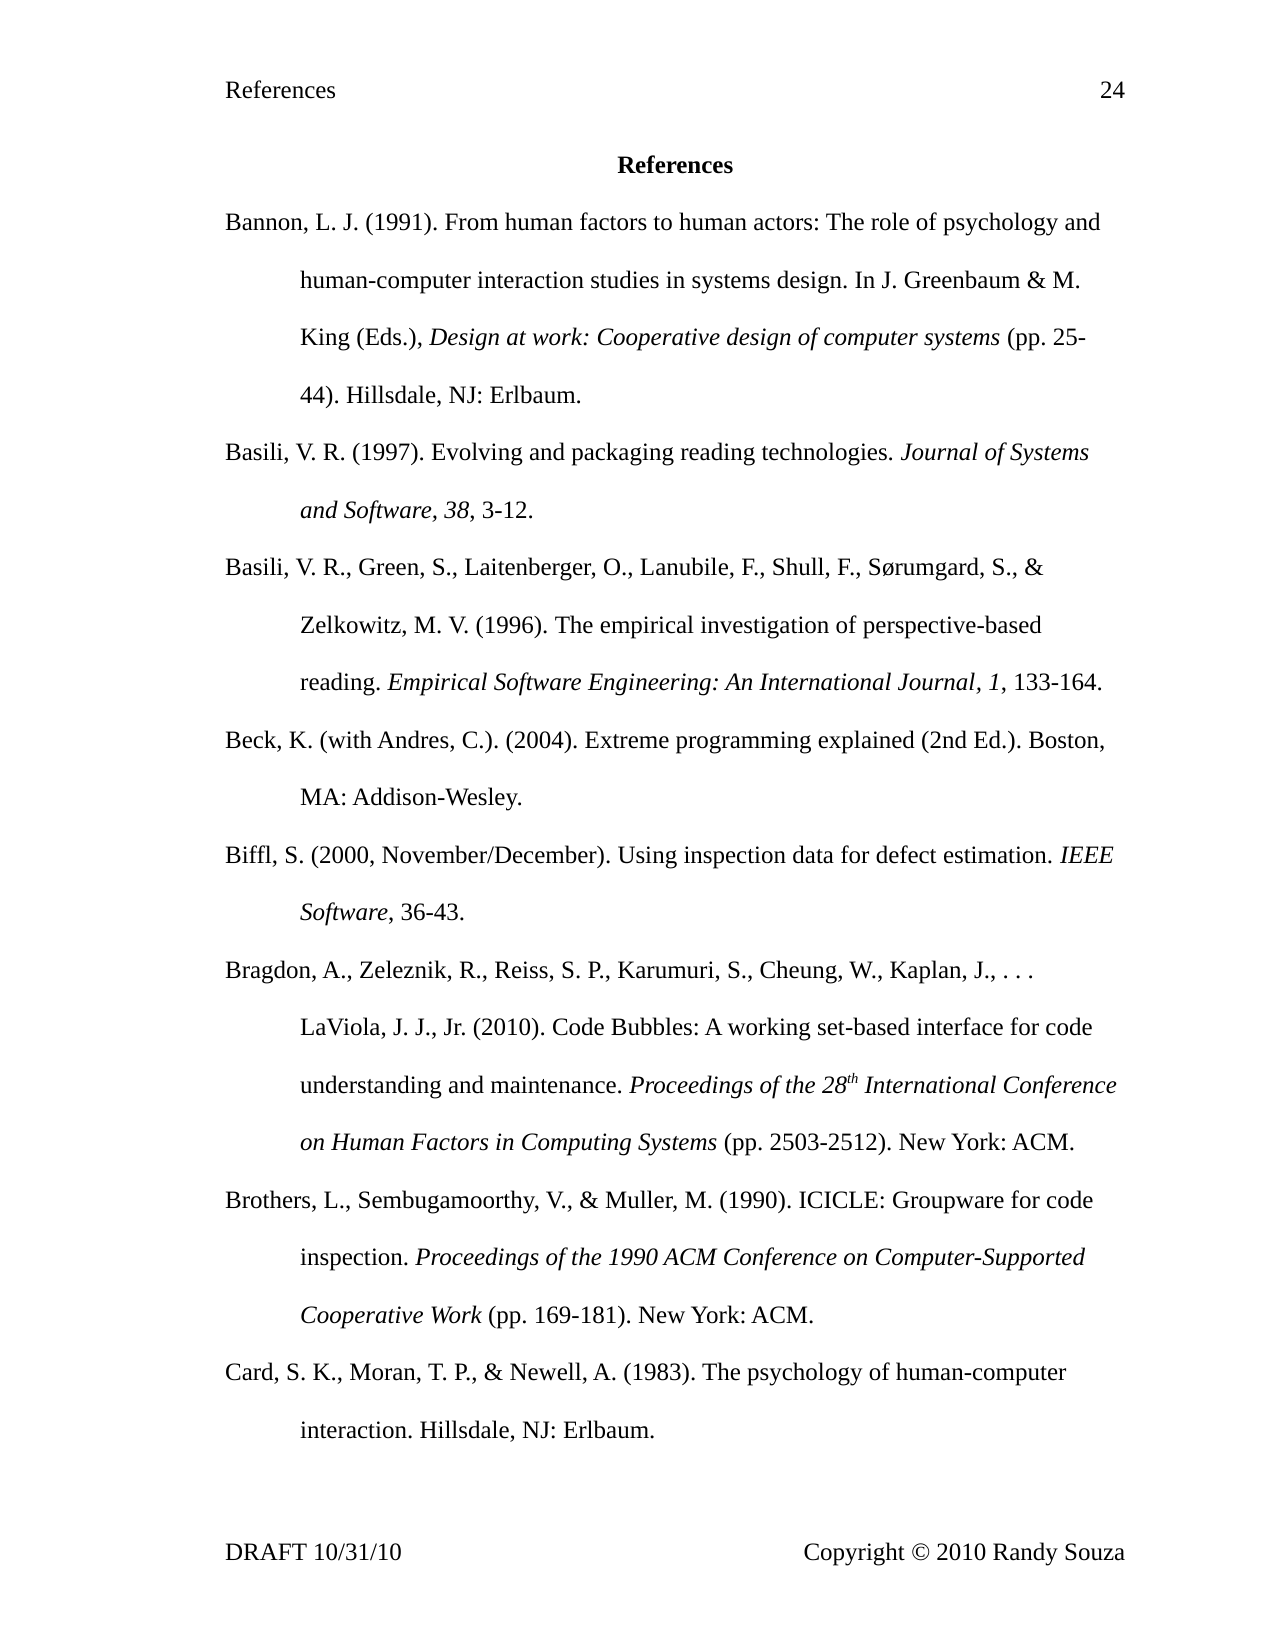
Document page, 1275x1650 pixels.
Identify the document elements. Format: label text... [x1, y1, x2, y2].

text Brothers, L., Sembugamoorthy, V., & Muller, M. (1990). ICICLE: Groupware for code inspection. Proceedings of the 1990 ACM Conference on Computer-Supported Cooperative Work (pp. 169-181). New York: ACM. [225, 1185, 1125, 1329]
text Bragdon, A., Zeleznik, R., Reiss, S. P., Karumuri, S., Cheung, W., Kaplan, J., . . . LaViola, J. J., Jr. (2010). Code Bubbles: A working set-based interface for code understanding and maintenance. Proceedings of the 28th International Conference on Human Factors in Computing Systems (pp. 2503-2512). New York: ACM. [225, 955, 1125, 1156]
text Beck, K. (with Andres, C.). (2004). Extreme programming explained (2nd Ed.). Boston, MA: Addison-Wesley. [225, 725, 1125, 811]
text Card, S. K., Moran, T. P., & Newell, A. (1983). The psychology of human-computer interaction. Hillsdale, NJ: Erlbaum. [225, 1357, 1125, 1444]
text Biffl, S. (2000, November/December). Using inspection data for defect estimation. IEEE Software, 36-43. [225, 840, 1125, 926]
text Bannon, L. J. (1991). From human factors to human actors: The role of psychology and human-computer interaction studies in systems design. In J. Greenbaum & M. King (Eds.), Design at work: Cooperative design of computer systems (pp. 25-44). Hillsdale, NJ: Erlbaum. [225, 207, 1125, 409]
text Basili, V. R., Green, S., Laitenberger, O., Lanubile, F., Shull, F., Sørumgard, S., & Zelkowitz, M. V. (1996). The empirical investigation of perspective-based reading. Empirical Software Engineering: An International Journal, 1, 133-164. [225, 552, 1125, 696]
text Basili, V. R. (1997). Evolving and packaging reading technologies. Journal of Systems and Software, 38, 3-12. [225, 437, 1125, 524]
subtitle References [225, 150, 1125, 179]
